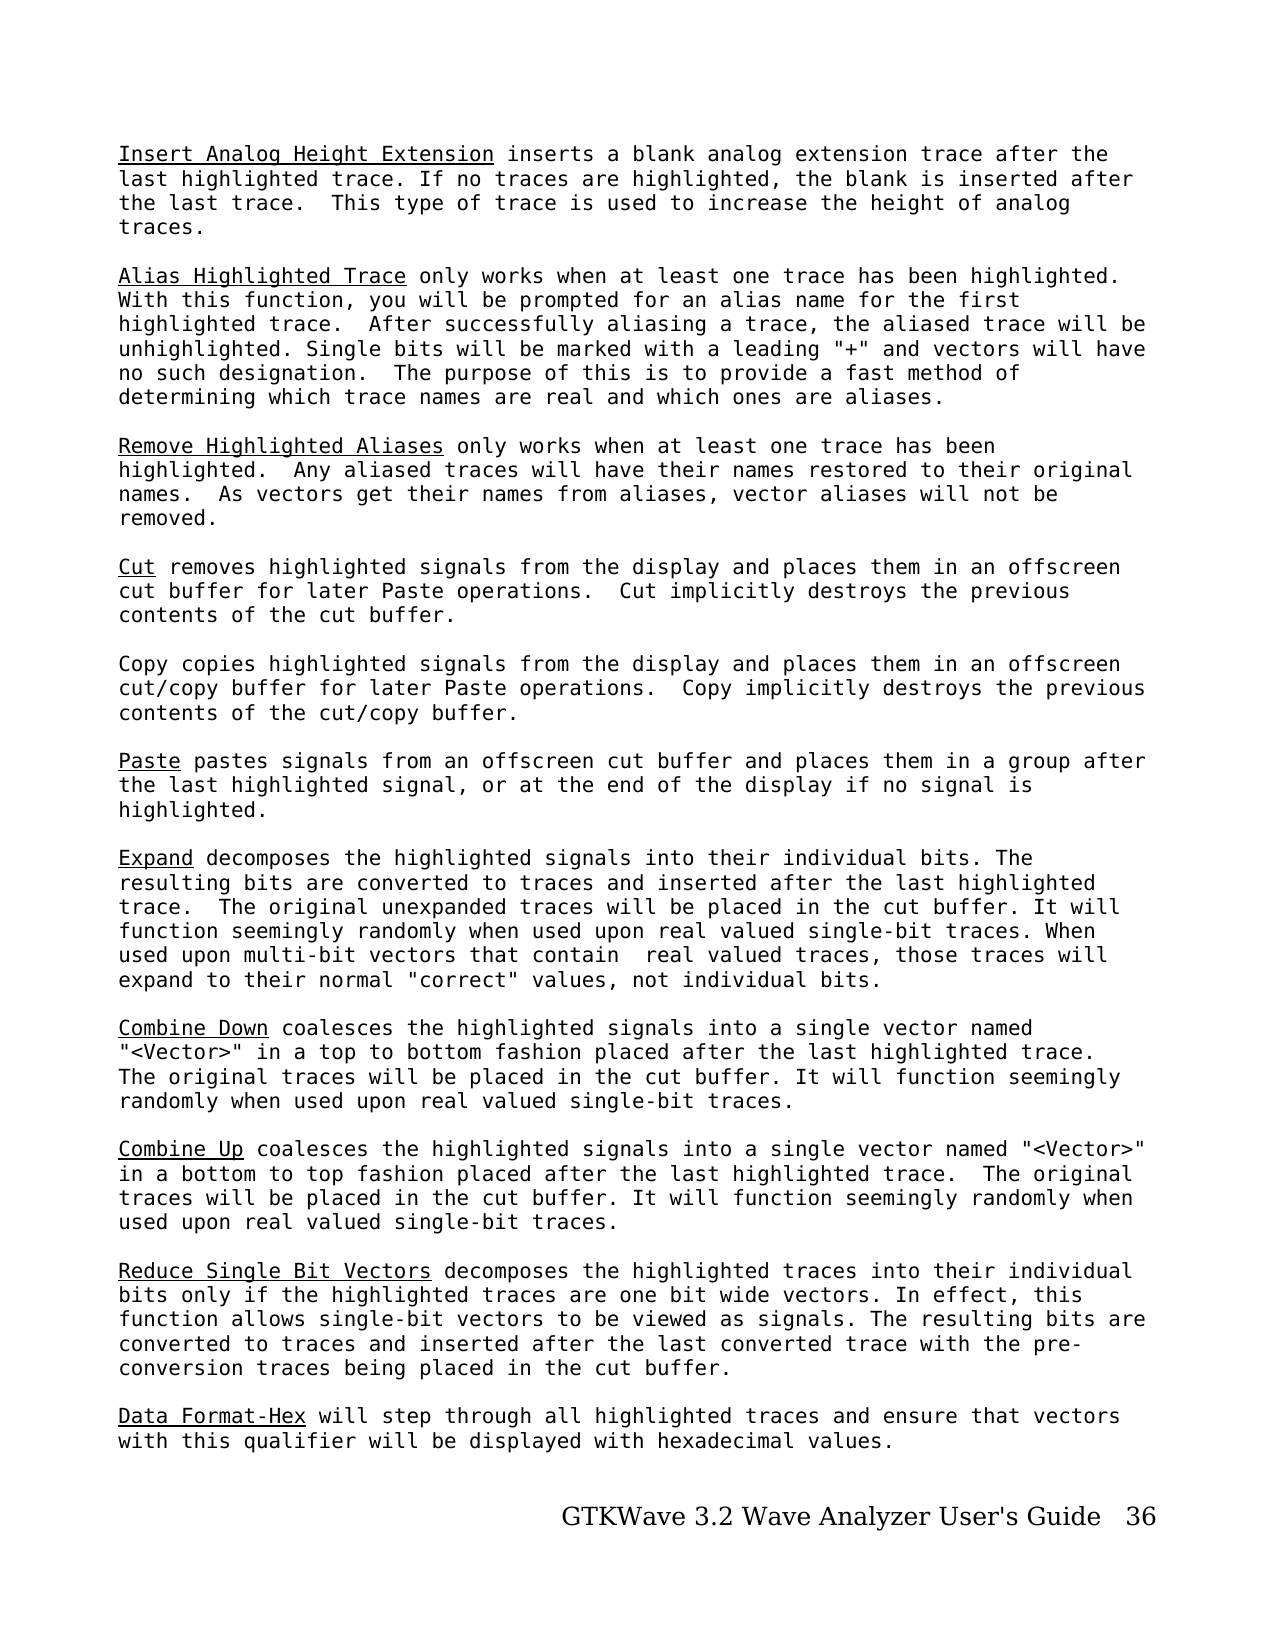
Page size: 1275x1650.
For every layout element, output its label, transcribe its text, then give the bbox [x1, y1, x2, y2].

text Combine Up coalesces the highlighted signals into a single vector named "<Vector>" in a bottom to top fashion placed after the last highlighted trace. The original traces will be placed in the cut buffer. It will function seemingly randomly when used upon real valued single-bit traces. [118, 1137, 1157, 1234]
text Reduce Single Bit Vectors decomposes the highlighted traces into their individual bits only if the highlighted traces are one bit wide vectors. In effect, this function allows single-bit vectors to be viewed as signals. The resulting bits are converted to traces and inserted after the last converted trace with the pre-conversion traces being placed in the cut buffer. [118, 1259, 1157, 1380]
text Combine Down coalesces the highlighted signals into a single vector named "<Vector>" in a top to bottom fashion placed after the last highlighted trace. The original traces will be placed in the cut buffer. It will function seemingly randomly when used upon real valued single-bit traces. [118, 1016, 1157, 1113]
text Cut removes highlighted signals from the display and places them in an offscreen cut buffer for later Paste operations. Cut implicitly destroys the previous contents of the cut buffer. [118, 555, 1157, 628]
text Expand decomposes the highlighted signals into their individual bits. The resulting bits are converted to traces and inserted after the last highlighted trace. The original unexpanded traces will be placed in the cut buffer. It will function seemingly randomly when used upon real valued single-bit traces. When used upon multi-bit vectors that contain real valued traces, those traces will expand to their normal "correct" values, not individual bits. [118, 846, 1157, 992]
text Remove Highlighted Aliases only works when at least one trace has been highlighted. Any aliased traces will have their names restored to their original names. As vectors get their names from aliases, vector aliases will not be removed. [118, 434, 1157, 531]
text Data Format-Hex will step through all highlighted traces and ensure that vectors with this qualifier will be displayed with hexadecimal values. [118, 1404, 1157, 1453]
text Paste pastes signals from an offscreen cut buffer and places them in a group after the last highlighted signal, or at the end of the display if no signal is highlighted. [118, 749, 1157, 822]
text Alias Highlighted Trace only works when at least one trace has been highlighted. With this function, you will be prompted for an alias name for the first highlighted trace. After successfully aliasing a trace, the aliased trace will be unhighlighted. Single bits will be marked with a leading "+" and vectors will have no such designation. The purpose of this is to provide a fast method of determining which trace names are real and which ones are aliases. [118, 264, 1157, 409]
text Copy copies highlighted signals from the display and places them in an offscreen cut/copy buffer for later Paste operations. Copy implicitly destroys the previous contents of the cut/copy buffer. [118, 652, 1157, 725]
text Insert Analog Height Extension inserts a blank analog extension trace after the last highlighted trace. If no traces are highlighted, the blank is inserted after the last trace. This type of trace is used to increase the height of analog traces. [118, 142, 1157, 239]
